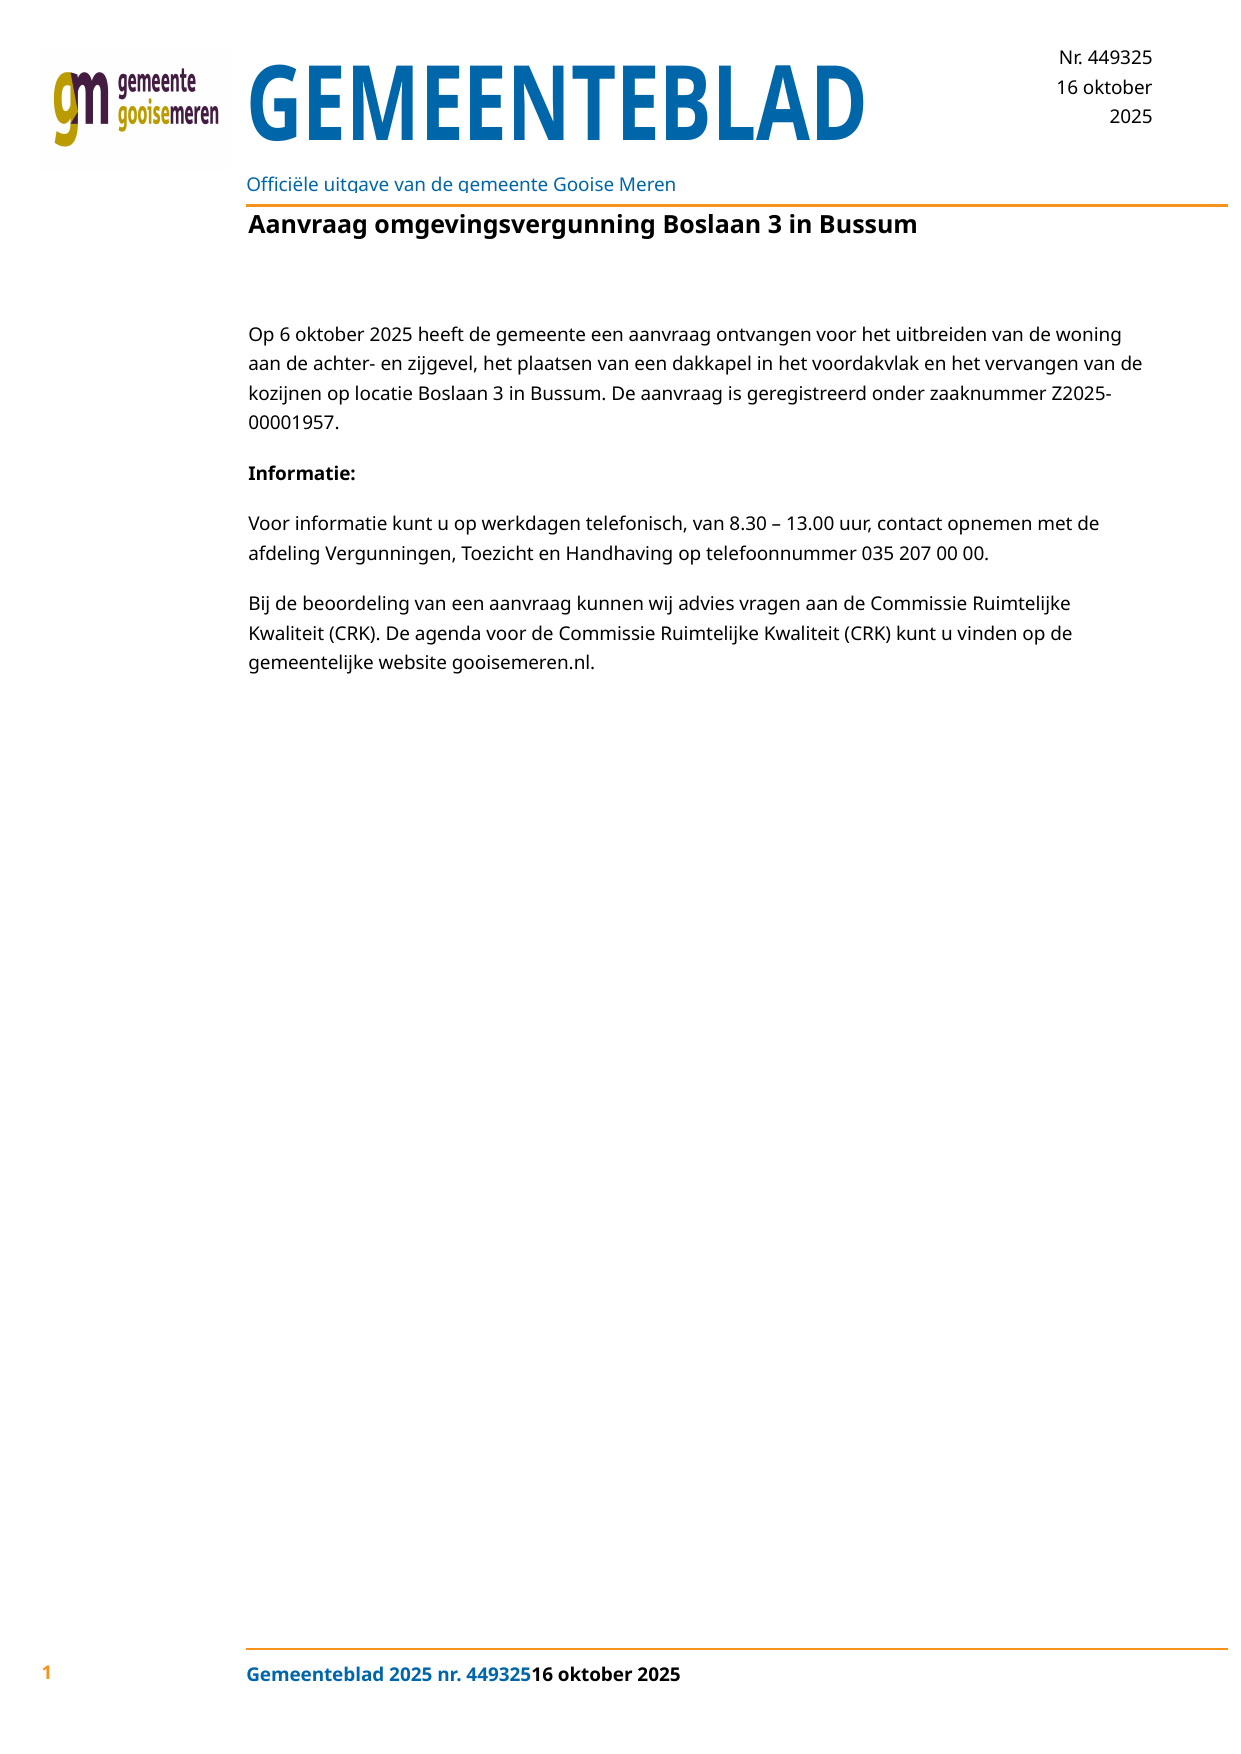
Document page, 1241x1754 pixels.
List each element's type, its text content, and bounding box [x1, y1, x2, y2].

text Bij de beoordeling van een aanvraag kunnen wij advies vragen aan de Commissie Ruimtelijke Kwaliteit (CRK). De agenda voor de Commissie Ruimtelijke Kwaliteit (CRK) kunt u vinden op de gemeentelijke website gooisemeren.nl. [248, 590, 1152, 675]
text Aanvraag omgevingsvergunning Boslaan 3 in Bussum [248, 207, 1152, 241]
picture [41, 47, 231, 172]
text Voor informatie kunt u op werkdagen telefonisch, van 8.30 – 13.00 uur, contact opnemen met de afdeling Vergunningen, Toezicht en Handhaving op telefoonnummer 035 207 00 00. [248, 510, 1152, 566]
text Op 6 oktober 2025 heeft de gemeente een aanvraag ontvangen voor het uitbreiden van de woning aan de achter- en zijgevel, het plaatsen van een dakkapel in het voordakvlak en het vervangen van de kozijnen op locatie Boslaan 3 in Bussum. De aanvraag is geregistreerd onder zaaknummer Z2025-00001957. [248, 321, 1152, 435]
text Informatie: [248, 460, 1152, 486]
